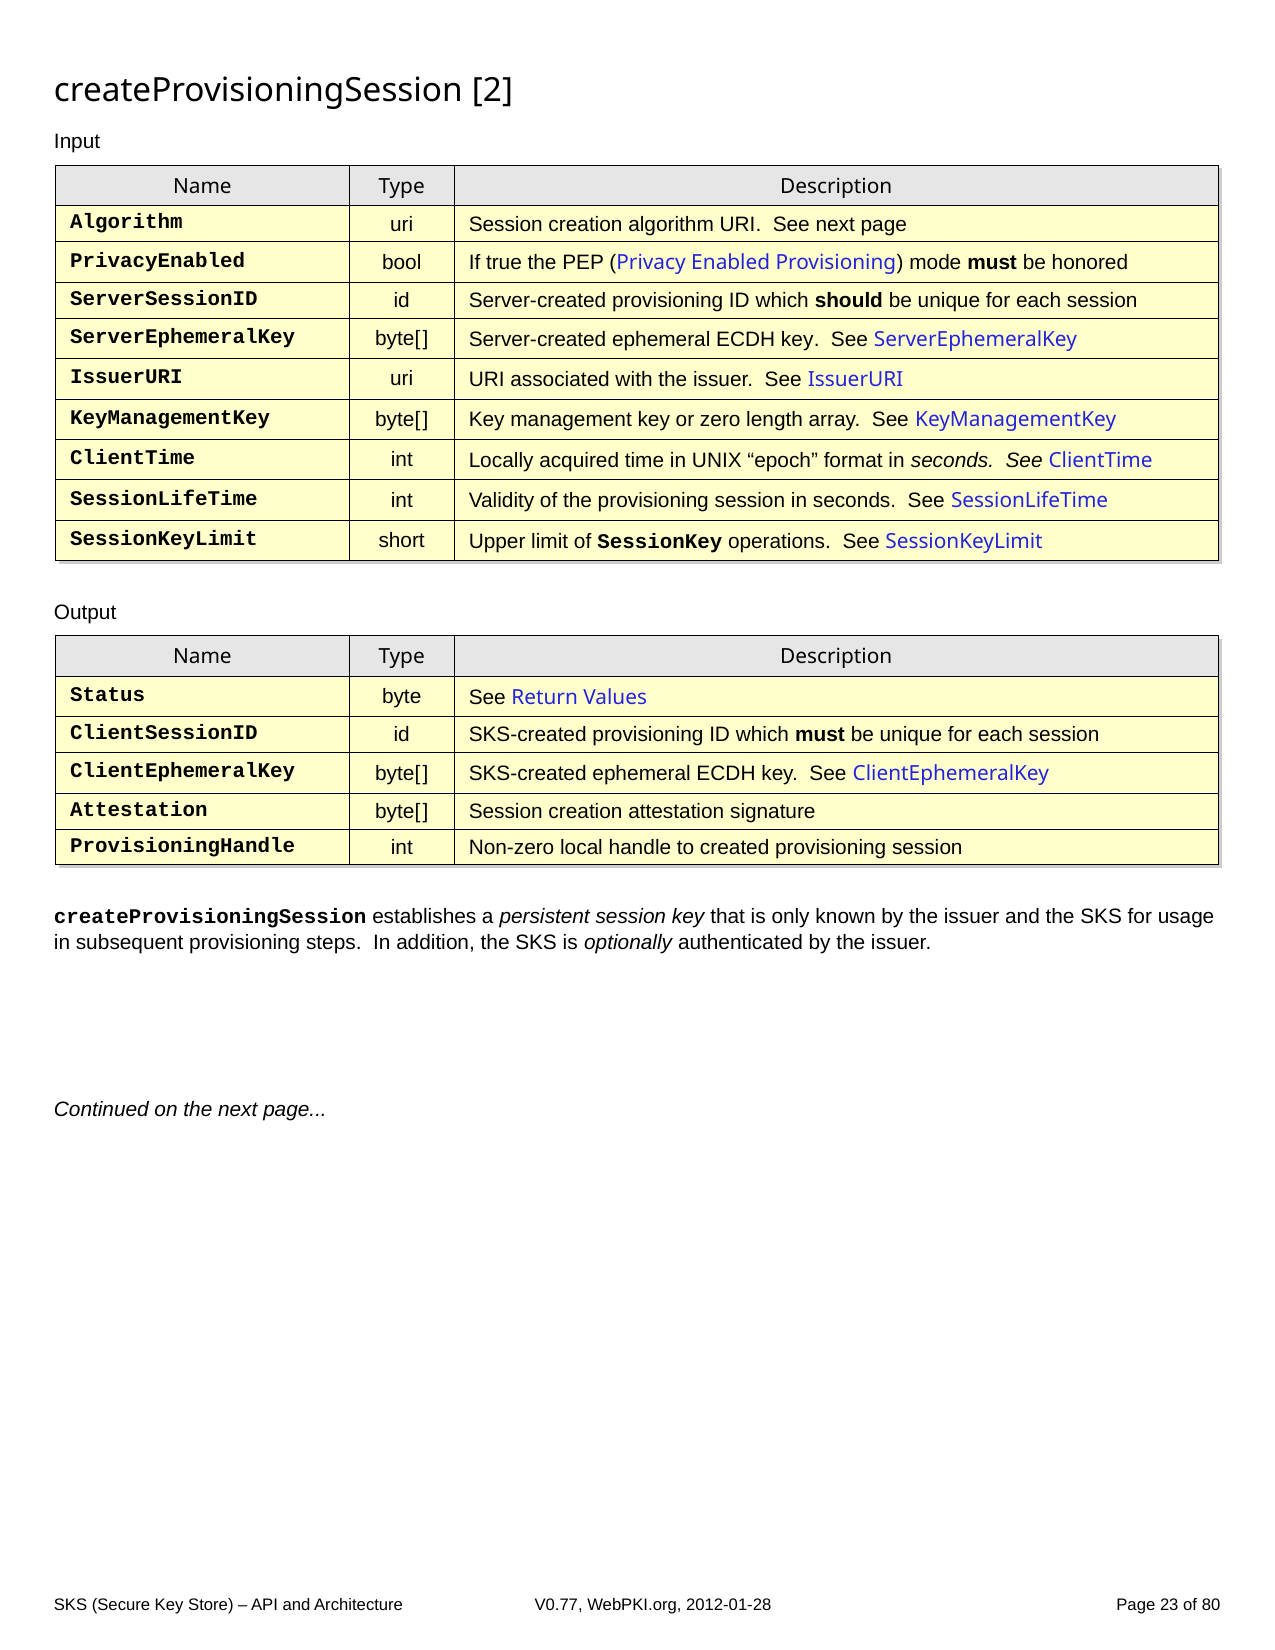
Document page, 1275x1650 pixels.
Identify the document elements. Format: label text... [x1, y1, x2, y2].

table_cell URI associated with the issuer. See IssuerURI [455, 359, 1218, 398]
table_cell Session creation attestation signature [455, 794, 1218, 828]
table_cell KeyManagementKey [56, 400, 349, 439]
text Output [54, 599, 1221, 623]
table_header Type [350, 166, 454, 205]
text createProvisioningSession establishes a persistent session key that is only known by the issuer and the SKS for usage in subsequent provisioning steps. In addition, the SKS is optionally authenticated by the issuer. [54, 904, 1221, 953]
table_cell ProvisioningHandle [56, 830, 349, 864]
table_cell Upper limit of SessionKey operations. See SessionKeyLimit [455, 521, 1218, 560]
table_cell Server-created ephemeral ECDH key. See ServerEphemeralKey [455, 319, 1218, 358]
table_cell bool [350, 242, 454, 282]
table_cell ClientTime [56, 440, 349, 479]
table_cell id [350, 717, 454, 752]
table_cell byte[ ] [350, 753, 454, 792]
table_cell Key management key or zero length array. See KeyManagementKey [455, 400, 1218, 439]
table_cell PrivacyEnabled [56, 242, 349, 282]
table_cell ClientEphemeralKey [56, 753, 349, 792]
table_cell uri [350, 206, 454, 241]
table_cell Status [56, 677, 349, 716]
table_cell id [350, 283, 454, 318]
table_cell Validity of the provisioning session in seconds. See SessionLifeTime [455, 480, 1218, 520]
table_cell uri [350, 359, 454, 398]
text Input [54, 129, 1221, 153]
text Continued on the next page... [54, 1096, 1221, 1120]
table_cell Server-created provisioning ID which should be unique for each session [455, 283, 1218, 318]
table_cell See Return Values [455, 677, 1218, 716]
table_cell Non-zero local handle to created provisioning session [455, 830, 1218, 864]
table_cell short [350, 521, 454, 560]
table_cell int [350, 830, 454, 864]
table_cell Session creation algorithm URI. See next page [455, 206, 1218, 241]
table_cell SKS-created ephemeral ECDH key. See ClientEphemeralKey [455, 753, 1218, 792]
table_cell ClientSessionID [56, 717, 349, 752]
table_cell ServerSessionID [56, 283, 349, 318]
table_cell byte[ ] [350, 794, 454, 828]
table_cell ServerEphemeralKey [56, 319, 349, 358]
table_cell IssuerURI [56, 359, 349, 398]
table_cell int [350, 480, 454, 520]
table_header Name [56, 636, 349, 676]
table_header Description [455, 166, 1218, 205]
table_cell SessionLifeTime [56, 480, 349, 520]
table_cell byte[ ] [350, 319, 454, 358]
table_header Type [350, 636, 454, 676]
subtitle createProvisioningSession [2] [54, 66, 1221, 111]
table_cell Algorithm [56, 206, 349, 241]
table_cell byte[ ] [350, 400, 454, 439]
table_cell SessionKeyLimit [56, 521, 349, 560]
table_header Description [455, 636, 1218, 676]
table_header Name [56, 166, 349, 205]
table_cell Attestation [56, 794, 349, 828]
table_cell int [350, 440, 454, 479]
table_cell If true the PEP (Privacy Enabled Provisioning) mode must be honored [455, 242, 1218, 282]
table_cell SKS-created provisioning ID which must be unique for each session [455, 717, 1218, 752]
table_cell byte [350, 677, 454, 716]
table_cell Locally acquired time in UNIX “epoch” format in seconds. See ClientTime [455, 440, 1218, 479]
